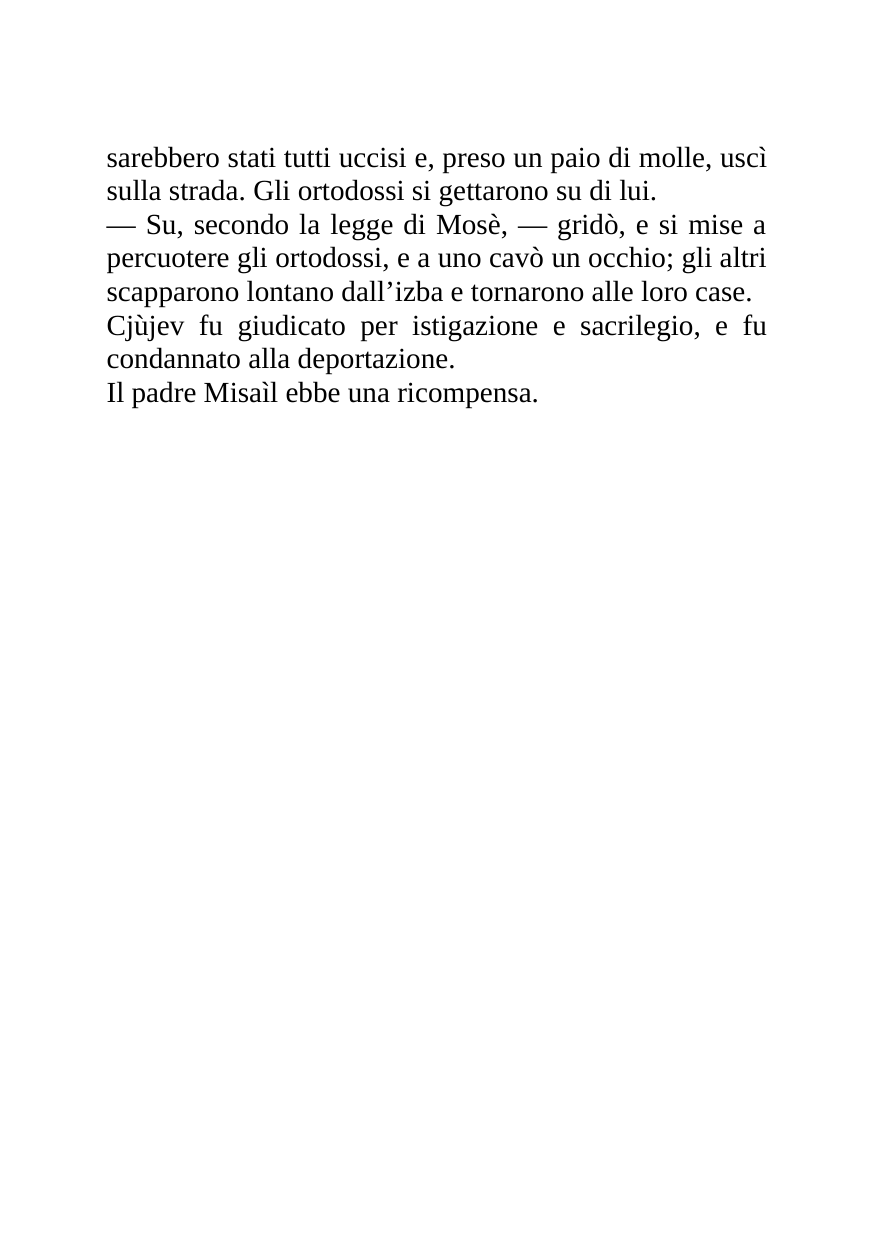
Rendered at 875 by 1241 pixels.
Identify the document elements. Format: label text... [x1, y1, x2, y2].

text Il padre Misaìl ebbe una ricompensa. [106, 375, 768, 408]
text — Su, secondo la legge di Mosè, — gridò, e si mise a percuotere gli ortodossi, e a uno cavò un occhio; gli altri scapparono lontano dall’izba e tornarono alle loro case. [106, 207, 768, 308]
text sarebbero stati tutti uccisi e, preso un paio di molle, uscì sulla strada. Gli ortodossi si gettarono su di lui. [106, 140, 768, 207]
text Cjùjev fu giudicato per istigazione e sacrilegio, e fu condannato alla deportazione. [106, 308, 768, 375]
